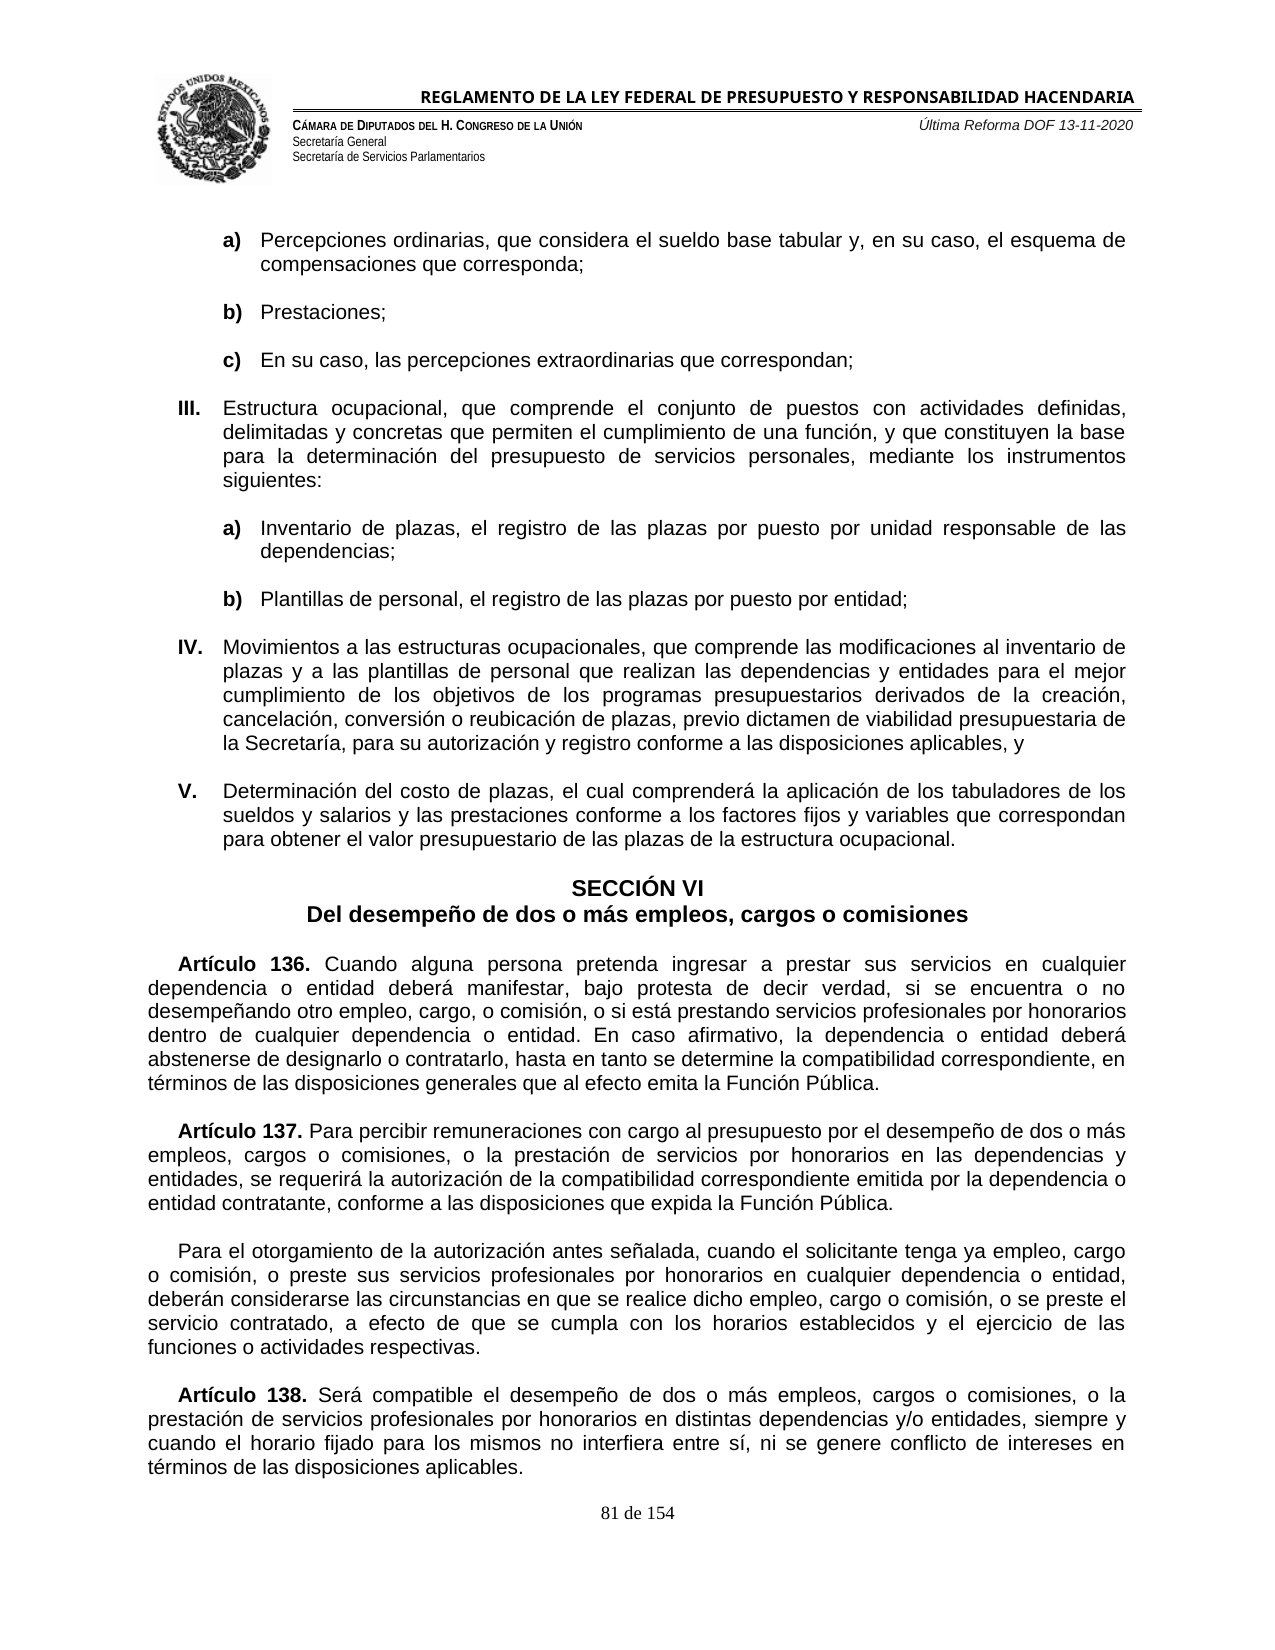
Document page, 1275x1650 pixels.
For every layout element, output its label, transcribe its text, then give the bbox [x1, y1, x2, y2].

text V. Determinación del costo de plazas, el cual comprenderá la aplicación de los tabuladores de los sueldos y salarios y las prestaciones conforme a los factores fijos y variables que correspondan para obtener el valor presupuestario de las plazas de la estructura ocupacional. [178, 779, 1127, 851]
text b) Plantillas de personal, el registro de las plazas por puesto por entidad; [223, 587, 1127, 611]
text Artículo 138. Será compatible el desempeño de dos o más empleos, cargos o comisiones, o la prestación de servicios profesionales por honorarios en distintas dependencias y/o entidades, siempre y cuando el horario fijado para los mismos no interfiera entre sí, ni se genere conflicto de intereses en términos de las disposiciones aplicables. [148, 1383, 1127, 1478]
text a) Inventario de plazas, el registro de las plazas por puesto por unidad responsable de las dependencias; [223, 515, 1127, 563]
text IV. Movimientos a las estructuras ocupacionales, que comprende las modificaciones al inventario de plazas y a las plantillas de personal que realizan las dependencias y entidades para el mejor cumplimiento de los objetivos de los programas presupuestarios derivados de la creación, cancelación, conversión o reubicación de plazas, previo dictamen de viabilidad presupuestaria de la Secretaría, para su autorización y registro conforme a las disposiciones aplicables, y [178, 635, 1127, 755]
text III. Estructura ocupacional, que comprende el conjunto de puestos con actividades definidas, delimitadas y concretas que permiten el cumplimiento de una función, y que constituyen la base para la determinación del presupuesto de servicios personales, mediante los instrumentos siguientes: [178, 396, 1127, 491]
text Artículo 136. Cuando alguna persona pretenda ingresar a prestar sus servicios en cualquier dependencia o entidad deberá manifestar, bajo protesta de decir verdad, si se encuentra o no desempeñando otro empleo, cargo, o comisión, o si está prestando servicios profesionales por honorarios dentro de cualquier dependencia o entidad. En caso afirmativo, la dependencia o entidad deberá abstenerse de designarlo o contratarlo, hasta en tanto se determine la compatibilidad correspondiente, en términos de las disposiciones generales que al efecto emita la Función Pública. [148, 951, 1127, 1095]
text Del desempeño de dos o más empleos, cargos o comisiones [148, 901, 1127, 927]
text SECCIÓN VI [148, 875, 1127, 901]
text Para el otorgamiento de la autorización antes señalada, cuando el solicitante tenga ya empleo, cargo o comisión, o preste sus servicios profesionales por honorarios en cualquier dependencia o entidad, deberán considerarse las circunstancias en que se realice dicho empleo, cargo o comisión, o se preste el servicio contratado, a efecto de que se cumpla con los horarios establecidos y el ejercicio de las funciones o actividades respectivas. [148, 1239, 1127, 1359]
text b) Prestaciones; [223, 300, 1127, 324]
text a) Percepciones ordinarias, que considera el sueldo base tabular y, en su caso, el esquema de compensaciones que corresponda; [223, 228, 1127, 276]
text c) En su caso, las percepciones extraordinarias que correspondan; [223, 348, 1127, 372]
text Artículo 137. Para percibir remuneraciones con cargo al presupuesto por el desempeño de dos o más empleos, cargos o comisiones, o la prestación de servicios por honorarios en las dependencias y entidades, se requerirá la autorización de la compatibilidad correspondiente emitida por la dependencia o entidad contratante, conforme a las disposiciones que expida la Función Pública. [148, 1119, 1127, 1215]
